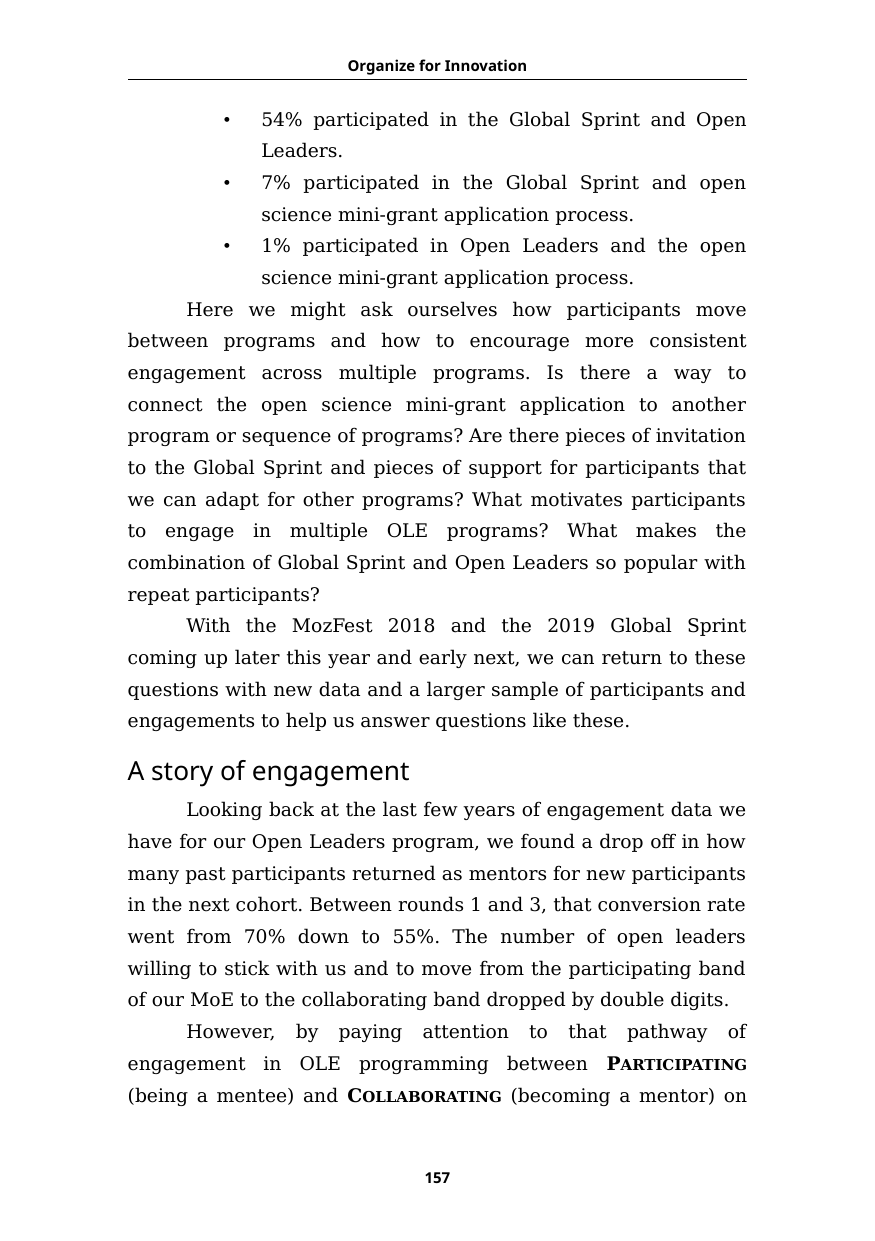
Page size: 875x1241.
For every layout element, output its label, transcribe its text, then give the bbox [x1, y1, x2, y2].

text Here we might ask ourselves how participants move between programs and how to encourage more consistent engagement across multiple programs. Is there a way to connect the open science mini-grant application to another program or sequence of programs? Are there pieces of invitation to the Global Sprint and pieces of support for participants that we can adapt for other programs? What motivates participants to engage in multiple OLE programs? What makes the combination of Global Sprint and Open Leaders so popular with repeat participants? [127, 299, 747, 606]
text Looking back at the last few years of engagement data we have for our Open Leaders program, we found a drop off in how many past participants returned as mentors for new participants in the next cohort. Between rounds 1 and 3, that conversion rate went from 70% down to 55%. The number of open leaders willing to stick with us and to move from the participating band of our MoE to the collaborating band dropped by double digits. [127, 799, 747, 1011]
list 7% participated in the Global Sprint and open science mini-grant application process. [223, 172, 747, 226]
subtitle A story of engagement [127, 757, 747, 787]
list 1% participated in Open Leaders and the open science mini-grant application process. [223, 235, 747, 289]
text With the MozFest 2018 and the 2019 Global Sprint coming up later this year and early next, we can return to these questions with new data and a larger sample of participants and engagements to help us answer questions like these. [127, 615, 747, 732]
text However, by paying attention to that pathway of engagement in OLE programming between Participating (being a mentee) and Collaborating (becoming a mentor) on [127, 1021, 747, 1107]
list 54% participated in the Global Sprint and Open Leaders. [223, 109, 747, 162]
